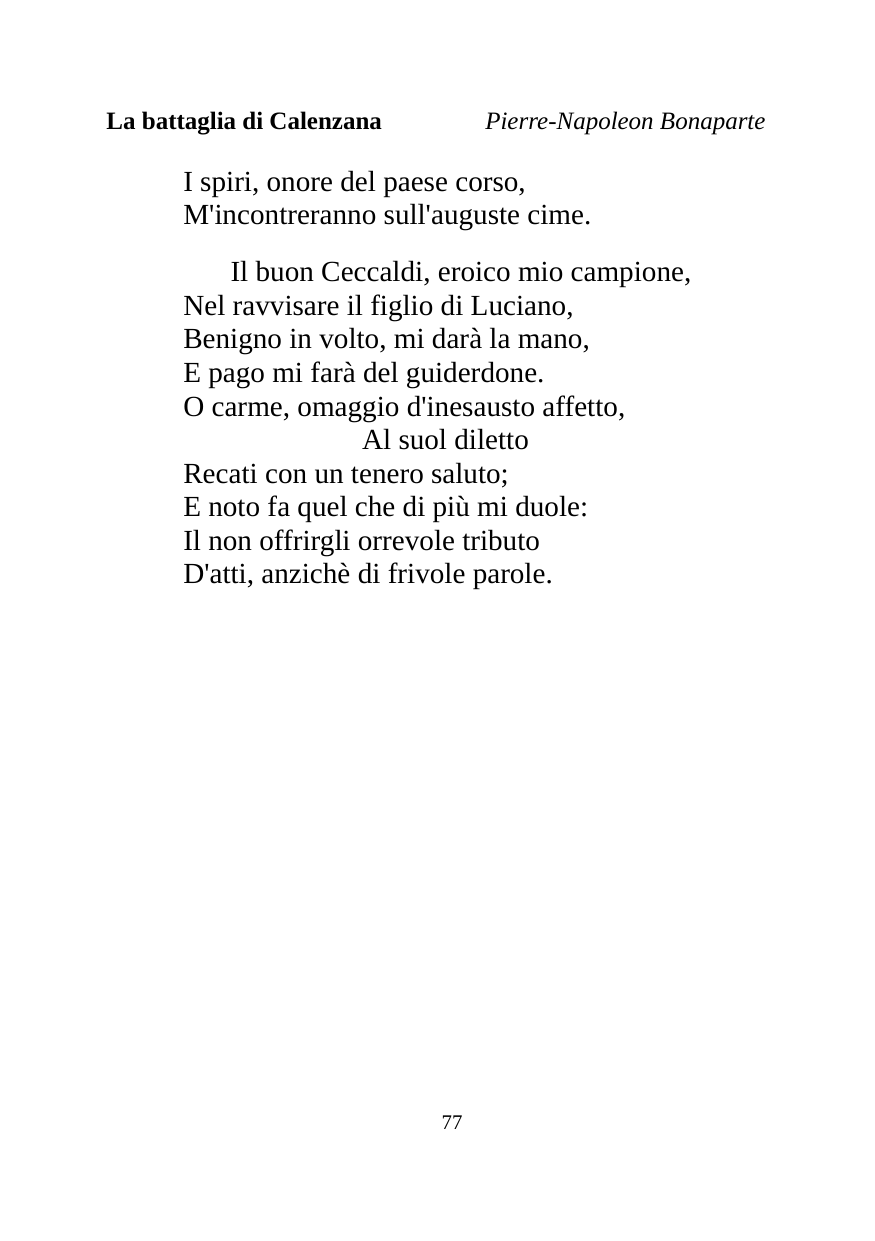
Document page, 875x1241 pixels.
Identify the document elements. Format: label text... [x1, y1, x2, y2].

text Il buon Ceccaldi, eroico mio campione, Nel ravvisare il figlio di Luciano, Benigno in volto, mi darà la mano, E pago mi farà del guiderdone. O carme, omaggio d'inesausto affetto, [183, 254, 768, 422]
text Al suol diletto [345, 422, 768, 456]
text I spiri, onore del paese corso, M'incontreranno sull'auguste cime. [183, 164, 768, 231]
text Recati con un tenero saluto; E noto fa quel che di più mi duole: Il non offrirgli orrevole tributo D'atti, anzichè di frivole parole. [183, 456, 768, 590]
